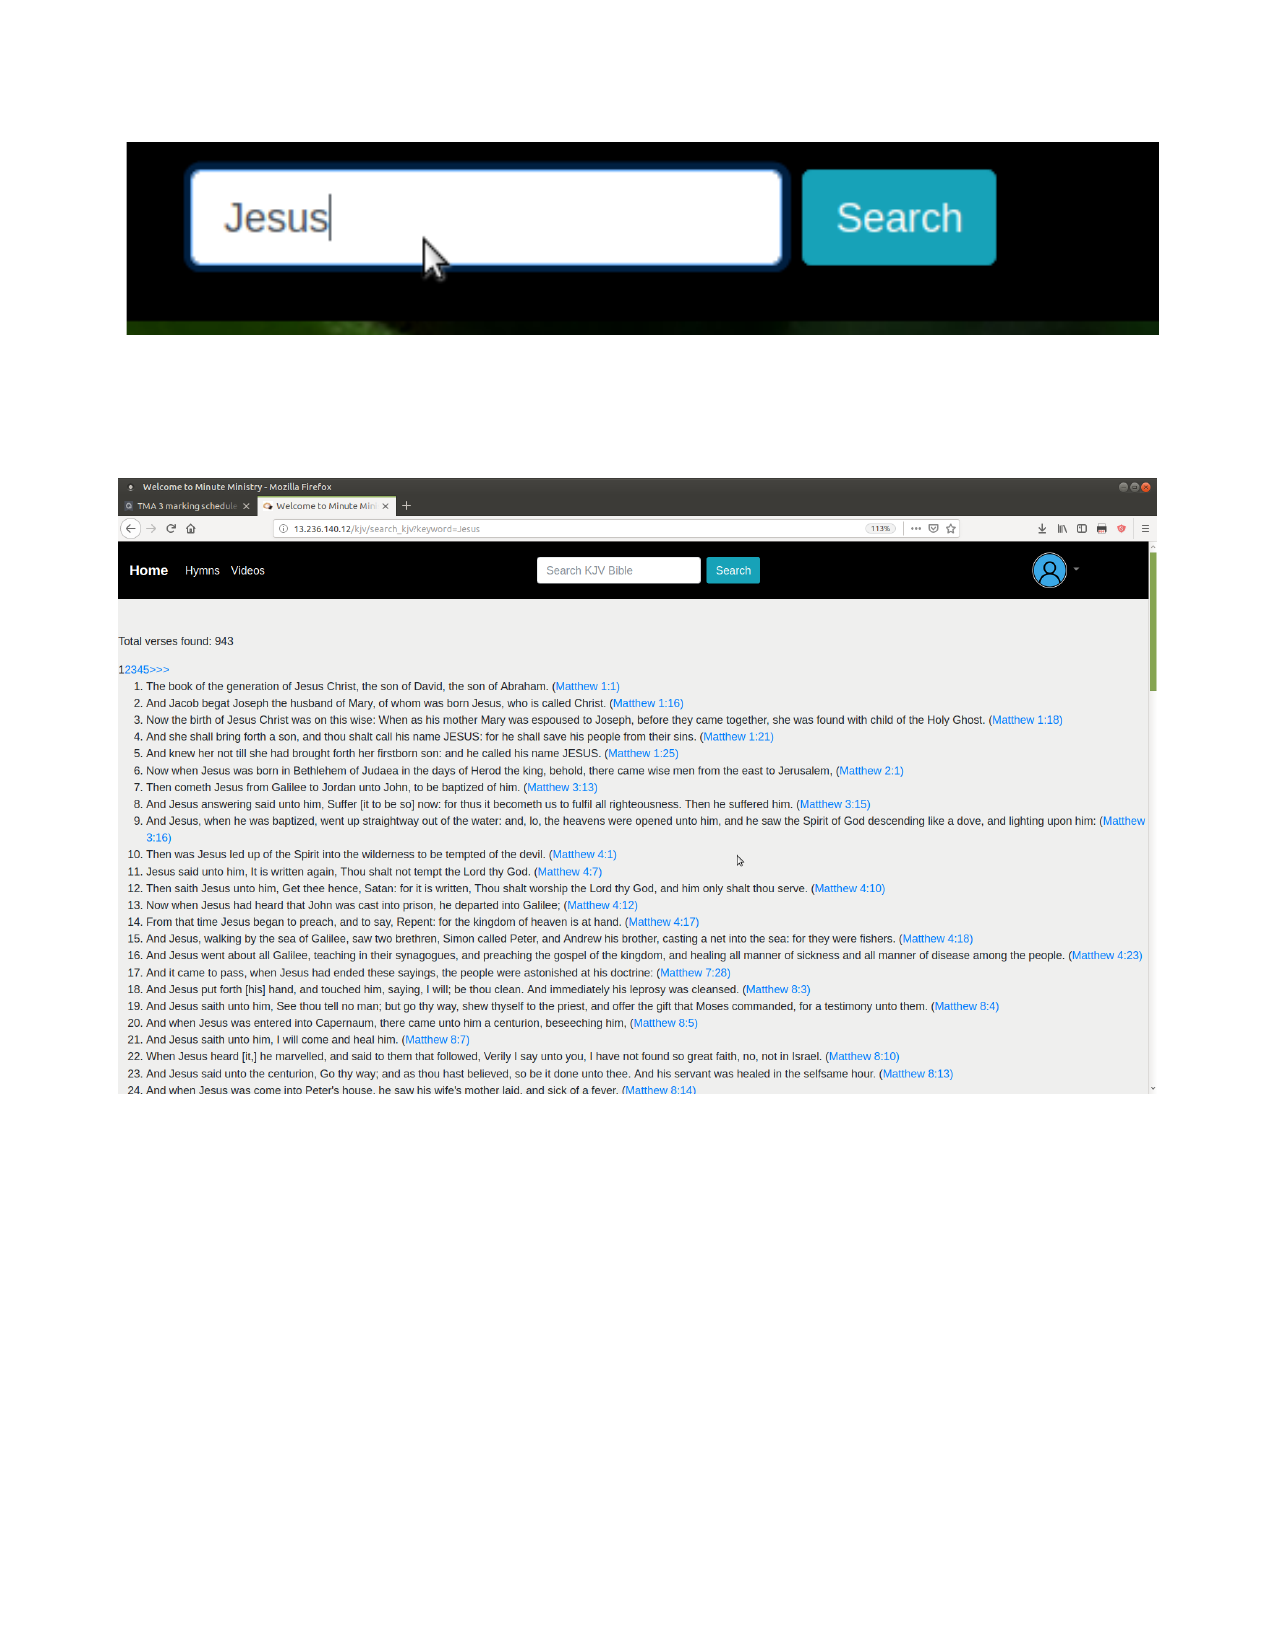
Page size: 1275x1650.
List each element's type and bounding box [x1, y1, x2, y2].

picture [325, 142, 1076, 199]
picture [118, 478, 1157, 1094]
